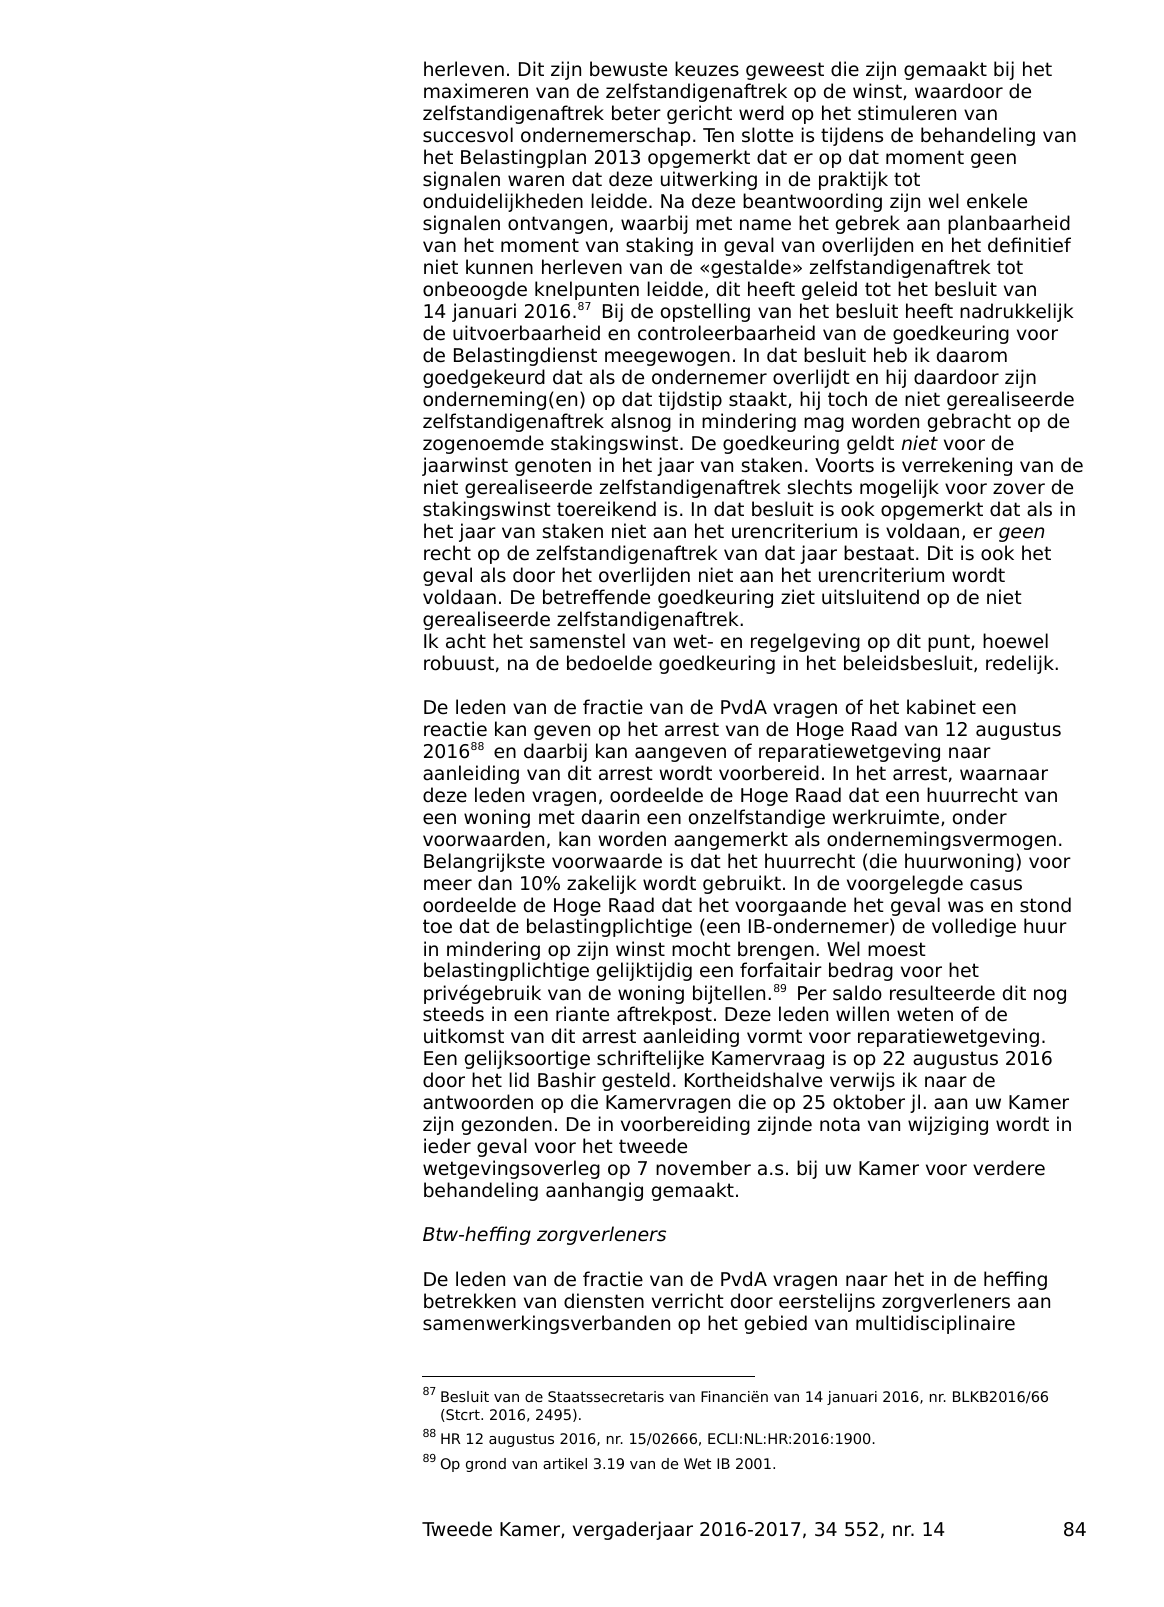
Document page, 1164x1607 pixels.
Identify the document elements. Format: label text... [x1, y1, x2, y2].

subtitle Btw-heffing zorgverleners [422, 1224, 1087, 1246]
text Op grond van artikel 3.19 van de Wet IB 2001. [422, 1452, 1087, 1474]
text Besluit van de Staatssecretaris van Financiën van 14 januari 2016, nr. BLKB2016/66 (Stcrt. 2016, 2495). [422, 1385, 1087, 1424]
text De leden van de fractie van de PvdA vragen of het kabinet een reactie kan geven op het arrest van de Hoge Raad van 12 augustus 2016 en daarbij kan aangeven of reparatiewetgeving naar aanleiding van dit arrest wordt voorbereid. In het arrest, waarnaar deze leden vragen, oordeelde de Hoge Raad dat een huurrecht van een woning met daarin een onzelfstandige werkruimte, onder voorwaarden, kan worden aangemerkt als ondernemingsvermogen. Belangrijkste voorwaarde is dat het huurrecht (die huurwoning) voor meer dan 10% zakelijk wordt gebruikt. In de voorgelegde casus oordeelde de Hoge Raad dat het voorgaande het geval was en stond toe dat de belastingplichtige (een IB-ondernemer) de volledige huur in mindering op zijn winst mocht brengen. Wel moest belastingplichtige gelijktijdig een forfaitair bedrag voor het privégebruik van de woning bijtellen. Per saldo resulteerde dit nog steeds in een riante aftrekpost. Deze leden willen weten of de uitkomst van dit arrest aanleiding vormt voor reparatiewetgeving. Een gelijksoortige schriftelijke Kamervraag is op 22 augustus 2016 door het lid Bashir gesteld. Kortheidshalve verwijs ik naar de antwoorden op die Kamervragen die op 25 oktober jl. aan uw Kamer zijn gezonden. De in voorbereiding zijnde nota van wijziging wordt in ieder geval voor het tweede [422, 697, 1087, 1158]
text Ik acht het samenstel van wet- en regelgeving op dit punt, hoewel robuust, na de bedoelde goedkeuring in het beleidsbesluit, redelijk. [422, 631, 1087, 674]
text HR 12 augustus 2016, nr. 15/02666, ECLI:NL:HR:2016:1900. [422, 1427, 1087, 1449]
text wetgevingsoverleg op 7 november a.s. bij uw Kamer voor verdere behandeling aanhangig gemaakt. [422, 1158, 1087, 1202]
text De leden van de fractie van de PvdA vragen naar het in de heffing betrekken van diensten verricht door eerstelijns zorgverleners aan samenwerkingsverbanden op het gebied van multidisciplinaire [422, 1268, 1087, 1334]
text herleven. Dit zijn bewuste keuzes geweest die zijn gemaakt bij het maximeren van de zelfstandigenaftrek op de winst, waardoor de zelfstandigenaftrek beter gericht werd op het stimuleren van succesvol ondernemerschap. Ten slotte is tijdens de behandeling van het Belastingplan 2013 opgemerkt dat er op dat moment geen signalen waren dat deze uitwerking in de praktijk tot onduidelijkheden leidde. Na deze beantwoording zijn wel enkele signalen ontvangen, waarbij met name het gebrek aan planbaarheid van het moment van staking in geval van overlijden en het definitief niet kunnen herleven van de «gestalde» zelfstandigenaftrek tot onbeoogde knelpunten leidde, dit heeft geleid tot het besluit van 14 januari 2016. Bij de opstelling van het besluit heeft nadrukkelijk de uitvoerbaarheid en controleerbaarheid van de goedkeuring voor de Belastingdienst meegewogen. In dat besluit heb ik daarom goedgekeurd dat als de ondernemer overlijdt en hij daardoor zijn onderneming(en) op dat tijdstip staakt, hij toch de niet gerealiseerde zelfstandigenaftrek alsnog in mindering mag worden gebracht op de zogenoemde stakingswinst. De goedkeuring geldt niet voor de jaarwinst genoten in het jaar van staken. Voorts is verrekening van de niet gerealiseerde zelfstandigenaftrek slechts mogelijk voor zover de stakingswinst toereikend is. In dat besluit is ook opgemerkt dat als in het jaar van staken niet aan het urencriterium is voldaan, er geen recht op de zelfstandigenaftrek van dat jaar bestaat. Dit is ook het geval als door het overlijden niet aan het urencriterium wordt voldaan. De betreffende goedkeuring ziet uitsluitend op de niet gerealiseerde zelfstandigenaftrek. [422, 59, 1087, 631]
